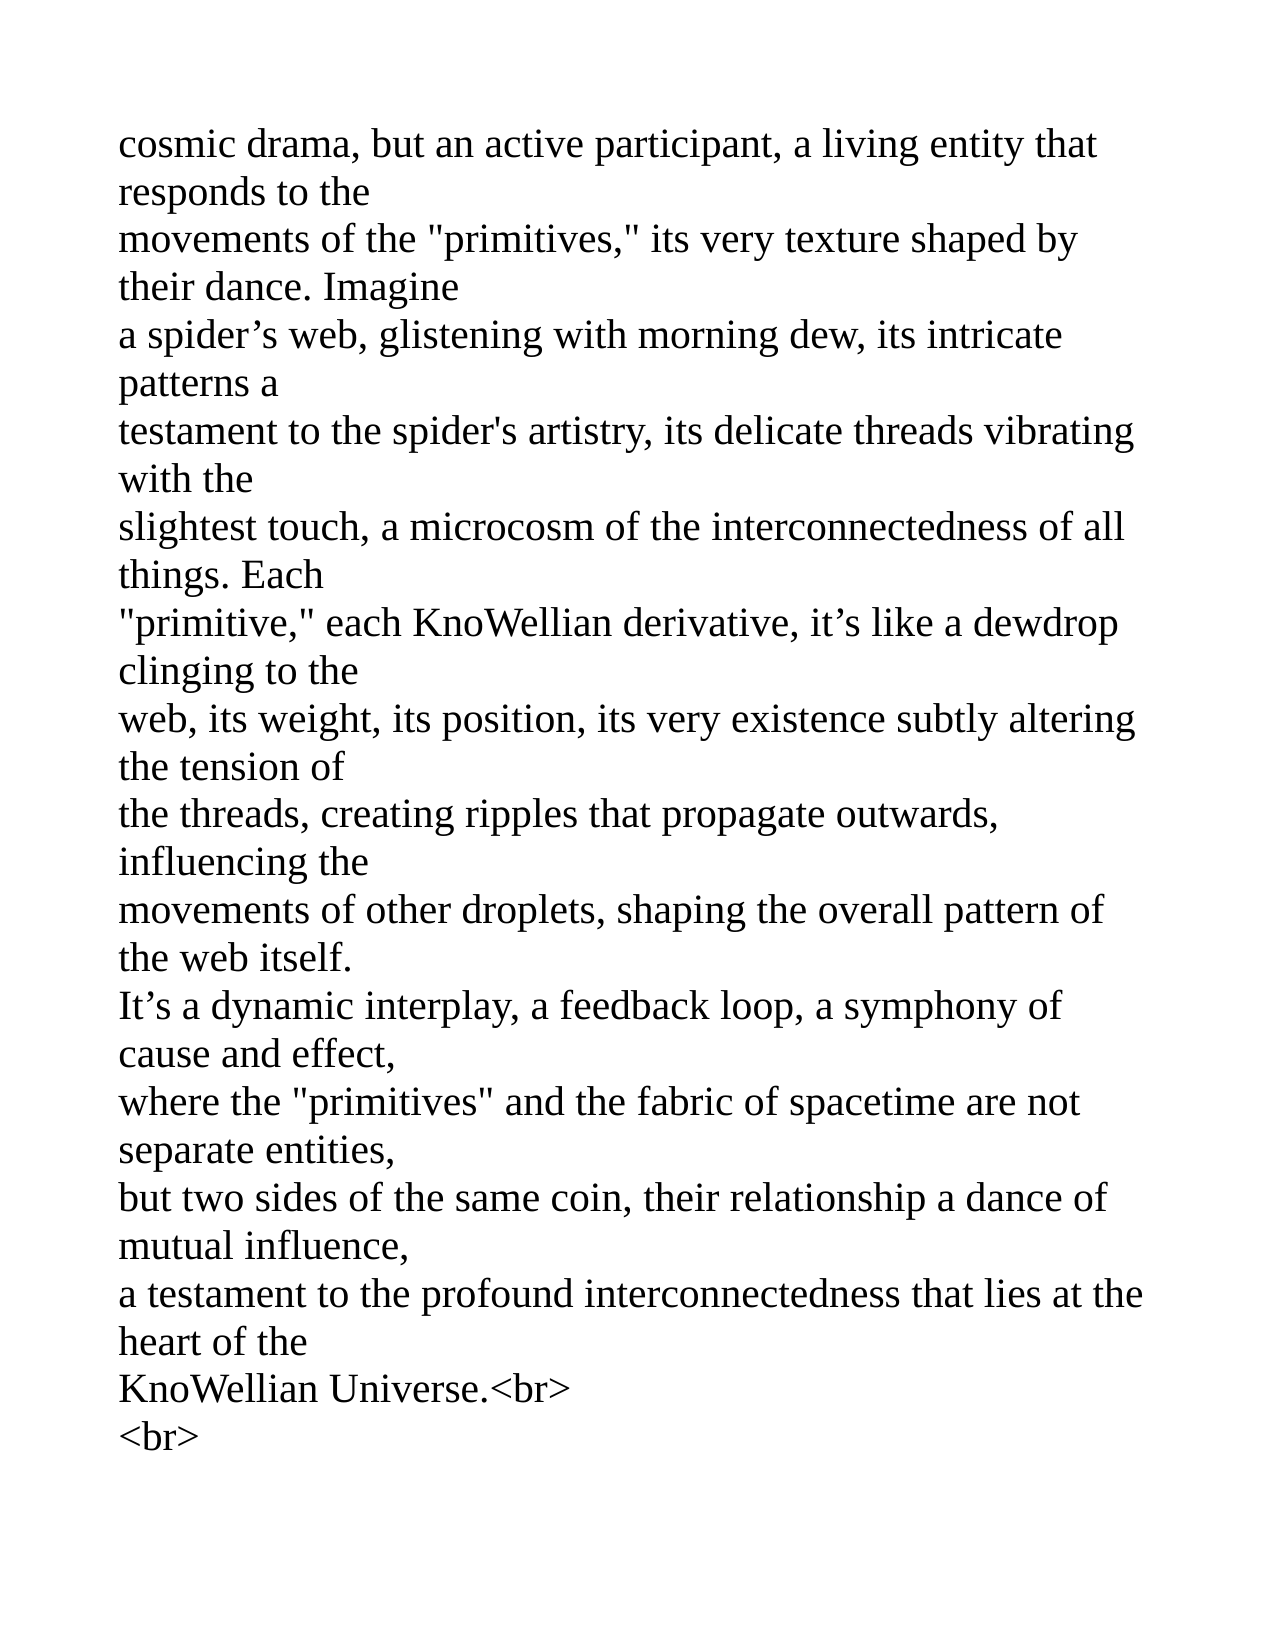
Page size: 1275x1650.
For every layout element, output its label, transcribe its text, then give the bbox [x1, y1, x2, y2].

text but two sides of the same coin, their relationship a dance of mutual influence, [118, 1172, 1157, 1268]
text KnoWellian Universe.<br> [118, 1364, 1157, 1412]
text a testament to the profound interconnectedness that lies at the heart of the [118, 1268, 1157, 1364]
text <br> [118, 1412, 1157, 1460]
text "primitive," each KnoWellian derivative, it’s like a dewdrop clinging to the [118, 597, 1157, 693]
text where the "primitives" and the fabric of spacetime are not separate entities, [118, 1076, 1157, 1172]
text movements of the "primitives," its very texture shaped by their dance. Imagine [118, 214, 1157, 310]
text slightest touch, a microcosm of the interconnectedness of all things. Each [118, 501, 1157, 597]
text movements of other droplets, shaping the overall pattern of the web itself. [118, 885, 1157, 981]
text cosmic drama, but an active participant, a living entity that responds to the [118, 118, 1157, 214]
text web, its weight, its position, its very existence subtly altering the tension of [118, 693, 1157, 789]
text testament to the spider's artistry, its delicate threads vibrating with the [118, 406, 1157, 501]
text the threads, creating ripples that propagate outwards, influencing the [118, 789, 1157, 885]
text It’s a dynamic interplay, a feedback loop, a symphony of cause and effect, [118, 981, 1157, 1076]
text a spider’s web, glistening with morning dew, its intricate patterns a [118, 310, 1157, 406]
